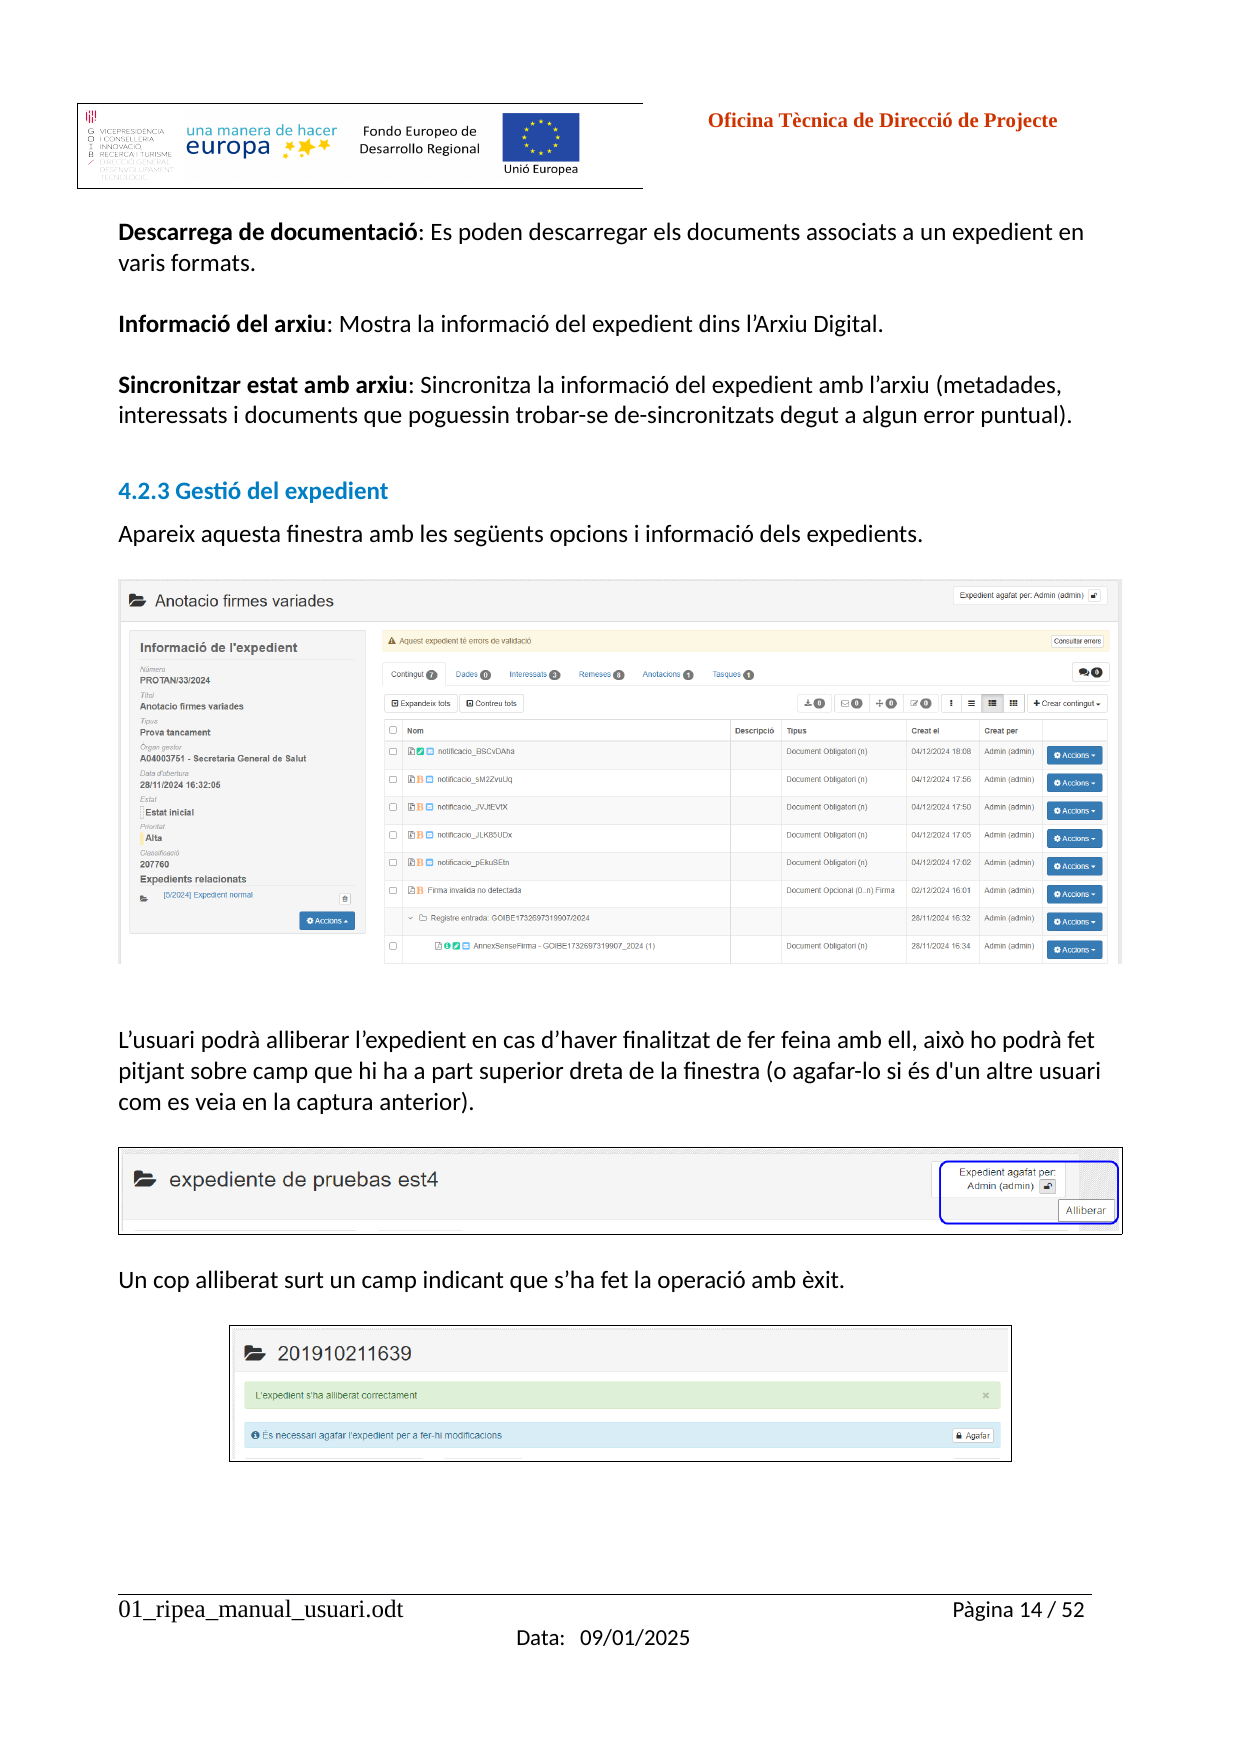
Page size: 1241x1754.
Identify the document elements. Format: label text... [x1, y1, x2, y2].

text Un cop alliberat surt un camp indicant que s’ha fet la operació amb èxit. [118, 1264, 1122, 1295]
picture [82, 108, 178, 182]
text L’usuari podrà alliberar l’expedient en cas d’haver finalitzat de fer feina amb ell, això ho podrà fet pitjant sobre camp que hi ha a part superior dreta de la finestra (o agafar-lo si és d'un altre usuari com es veia en la captura anterior). [118, 1025, 1122, 1116]
text Descarrega de documentació: Es poden descarregar els documents associats a un expedient en varis formats. [118, 216, 1122, 277]
picture [184, 108, 585, 182]
text Sincronitzar estat amb arxiu: Sincronitza la informació del expedient amb l’arxiu (metadades, interessats i documents que poguessin trobar-se de-sincronitzats degut a algun error puntual). [118, 369, 1122, 430]
picture [121, 1149, 1119, 1231]
picture [118, 579, 1123, 964]
subtitle 4.2.3 Gestió del expedient [118, 475, 1122, 506]
text Informació del arxiu: Mostra la informació del expedient dins l’Arxiu Digital. [118, 308, 1122, 338]
text Apareix aquesta finestra amb les següents opcions i informació dels expedients. [118, 518, 1122, 549]
picture [232, 1328, 1008, 1459]
